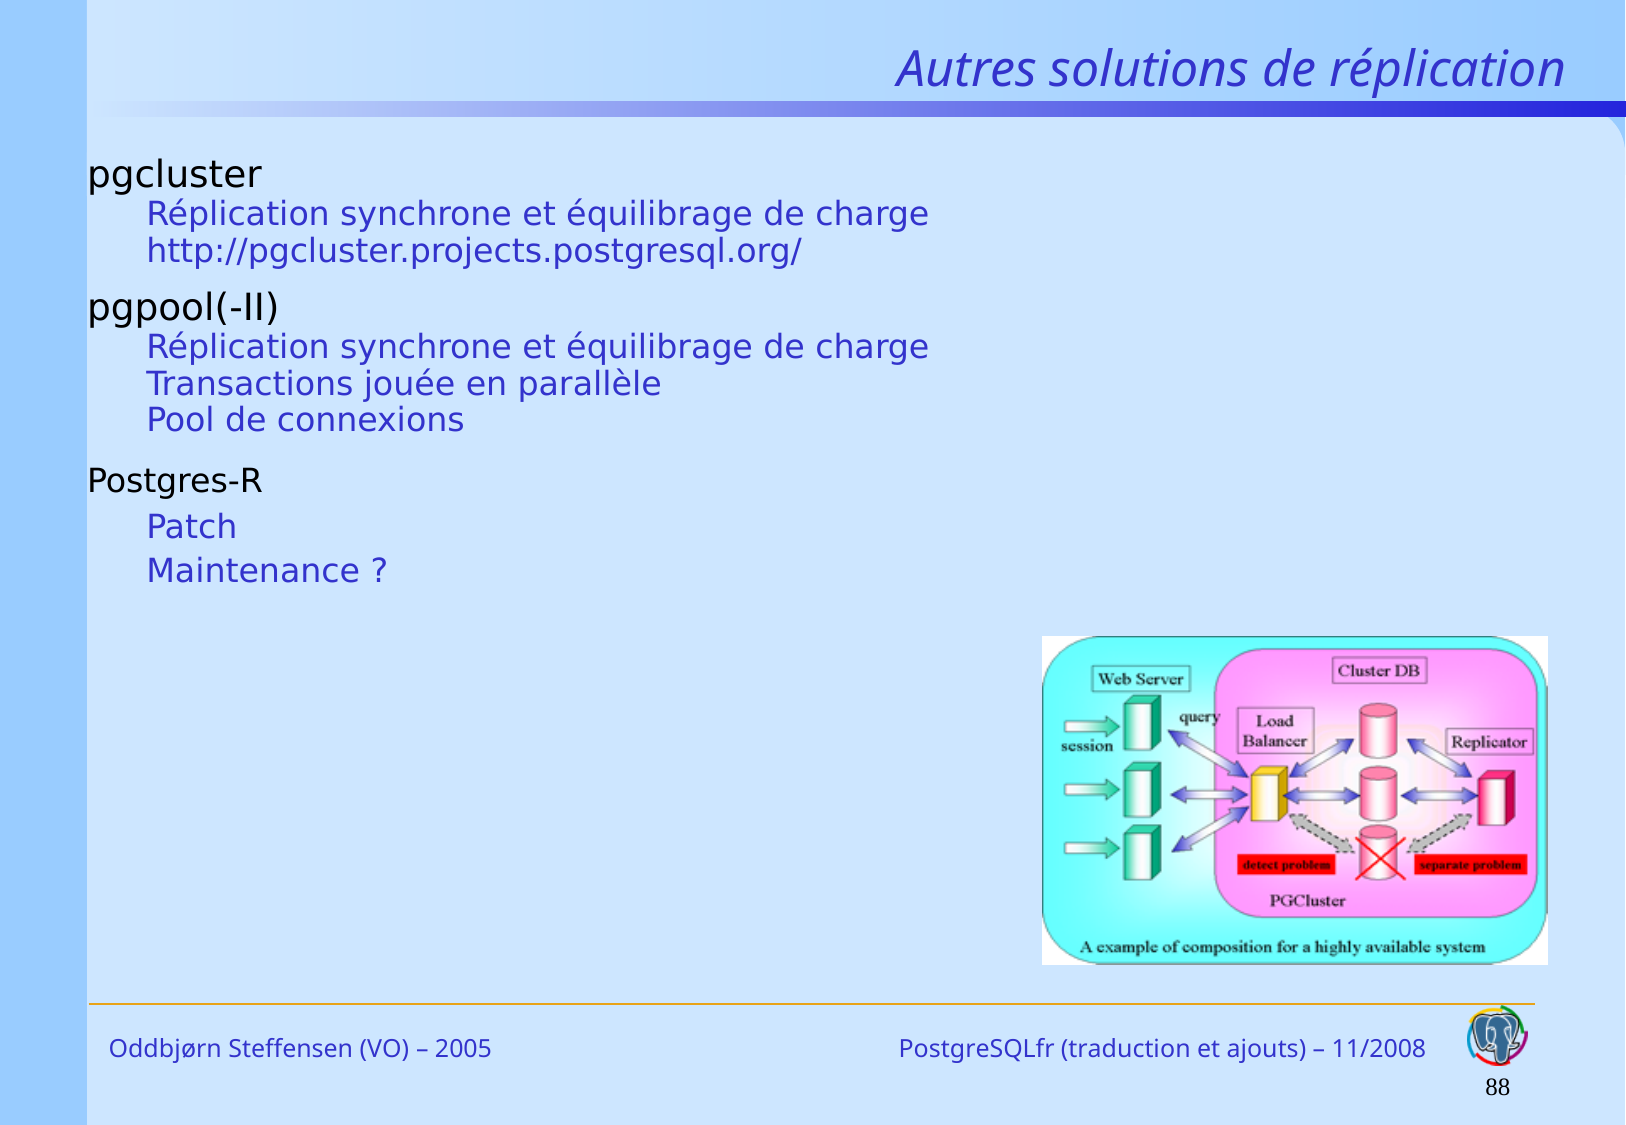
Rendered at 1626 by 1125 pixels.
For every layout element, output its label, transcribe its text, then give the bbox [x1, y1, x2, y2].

title Autres solutions de réplication [172, 0, 1567, 134]
picture [1467, 1005, 1528, 1066]
list pgcluster Réplication synchrone et équilibrage de charge http://pgcluster.projects.postgresql.org/ pgpool(-II) Réplication synchrone et équilibrage de charge Transactions jouée en parallèle Pool de connexions Postgres-R Patch Maintenance ? [86, 159, 1520, 965]
picture [1042, 636, 1548, 965]
